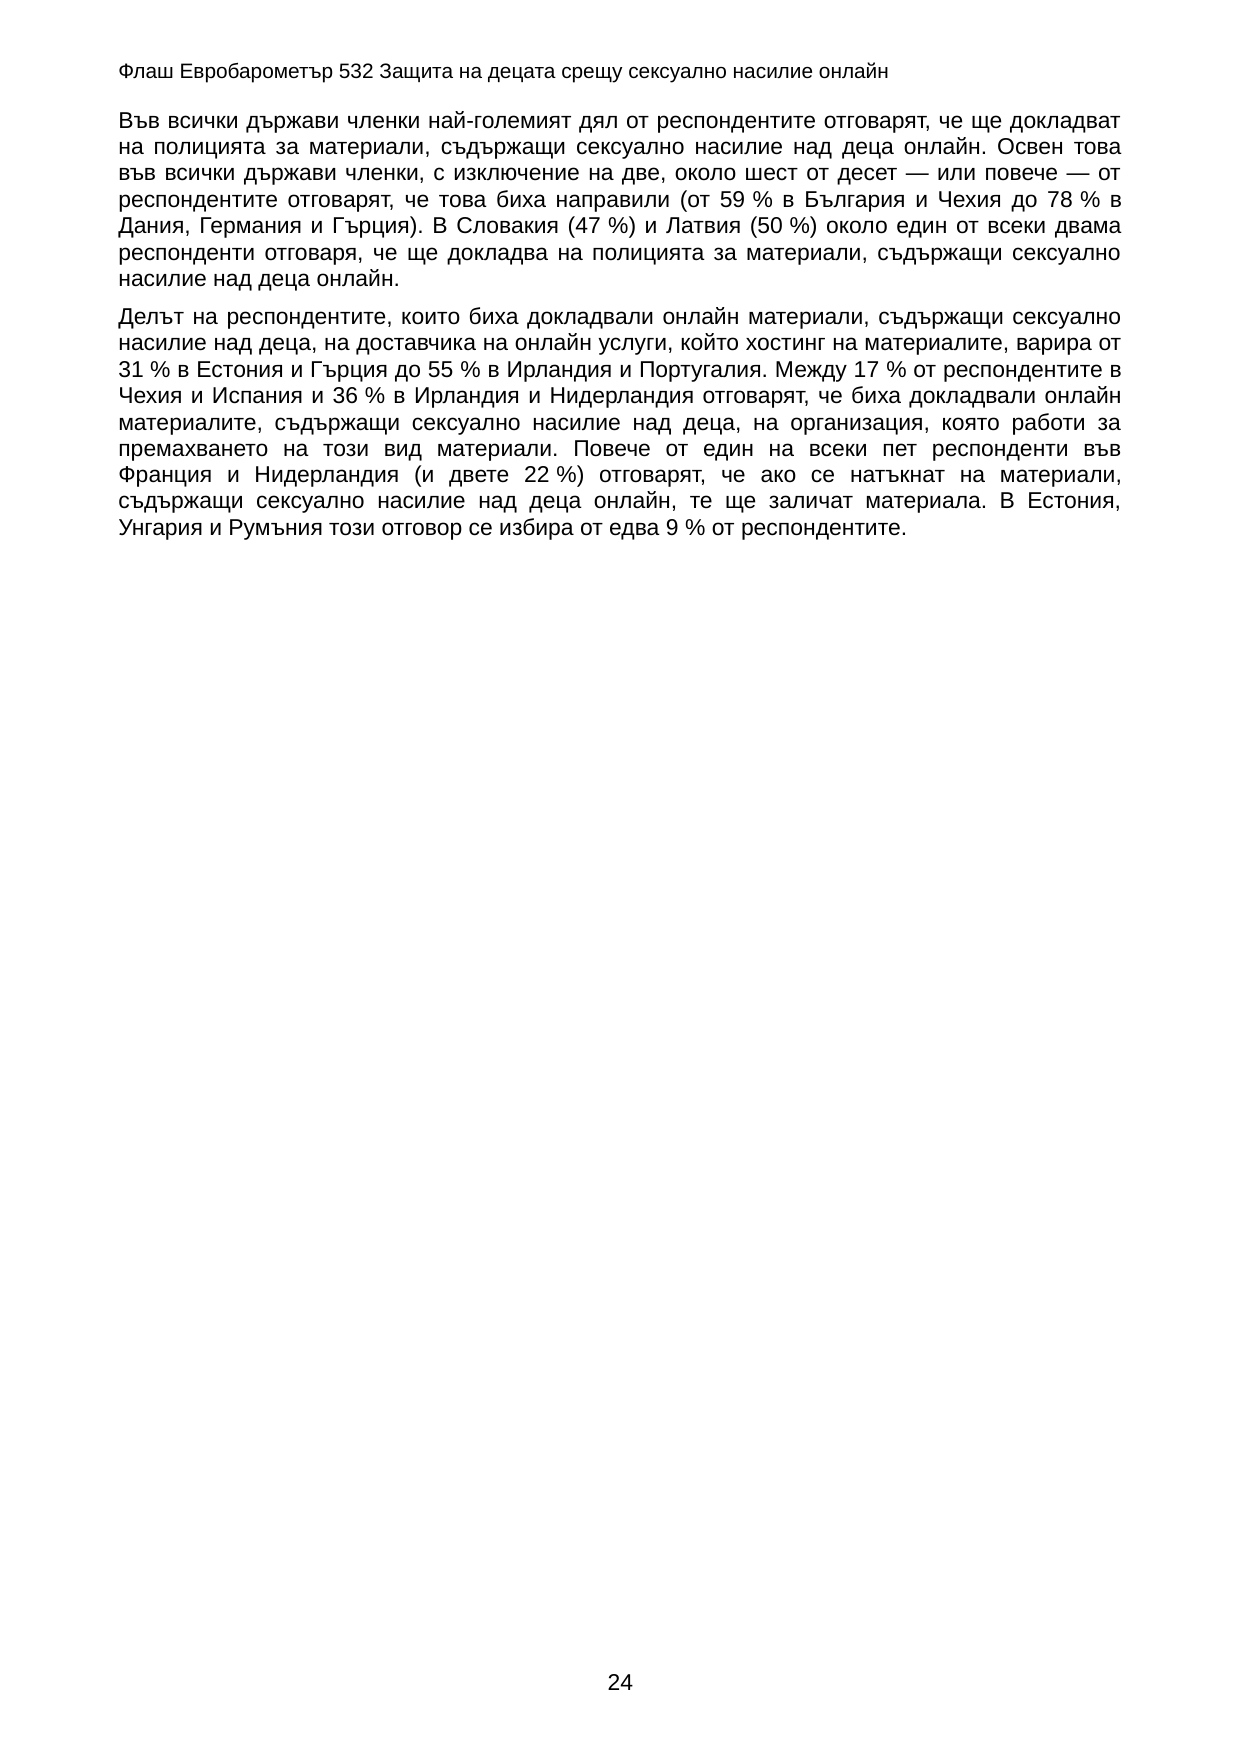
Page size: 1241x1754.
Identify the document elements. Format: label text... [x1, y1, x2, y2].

text Делът на респондентите, които биха докладвали онлайн материали, съдържащи сексуално насилие над деца, на доставчика на онлайн услуги, който хостинг на материалите, варира от 31 % в Естония и Гърция до 55 % в Ирландия и Португалия. Между 17 % от респондентите в Чехия и Испания и 36 % в Ирландия и Нидерландия отговарят, че биха докладвали онлайн материалите, съдържащи сексуално насилие над деца, на организация, която работи за премахването на този вид материали. Повече от един на всеки пет респонденти във Франция и Нидерландия (и двете 22 %) отговарят, че ако се натъкнат на материали, съдържащи сексуално насилие над деца онлайн, те ще заличат материала. В Естония, Унгария и Румъния този отговор се избира от едва 9 % от респондентите. [118, 303, 1122, 540]
text Във всички държави членки най-големият дял от респондентите отговарят, че ще докладват на полицията за материали, съдържащи сексуално насилие над деца онлайн. Освен това във всички държави членки, с изключение на две, около шест от десет — или повече — от респондентите отговарят, че това биха направили (от 59 % в България и Чехия до 78 % в Дания, Германия и Гърция). В Словакия (47 %) и Латвия (50 %) около един от всеки двама респонденти отговаря, че ще докладва на полицията за материали, съдържащи сексуално насилие над деца онлайн. [118, 107, 1122, 291]
